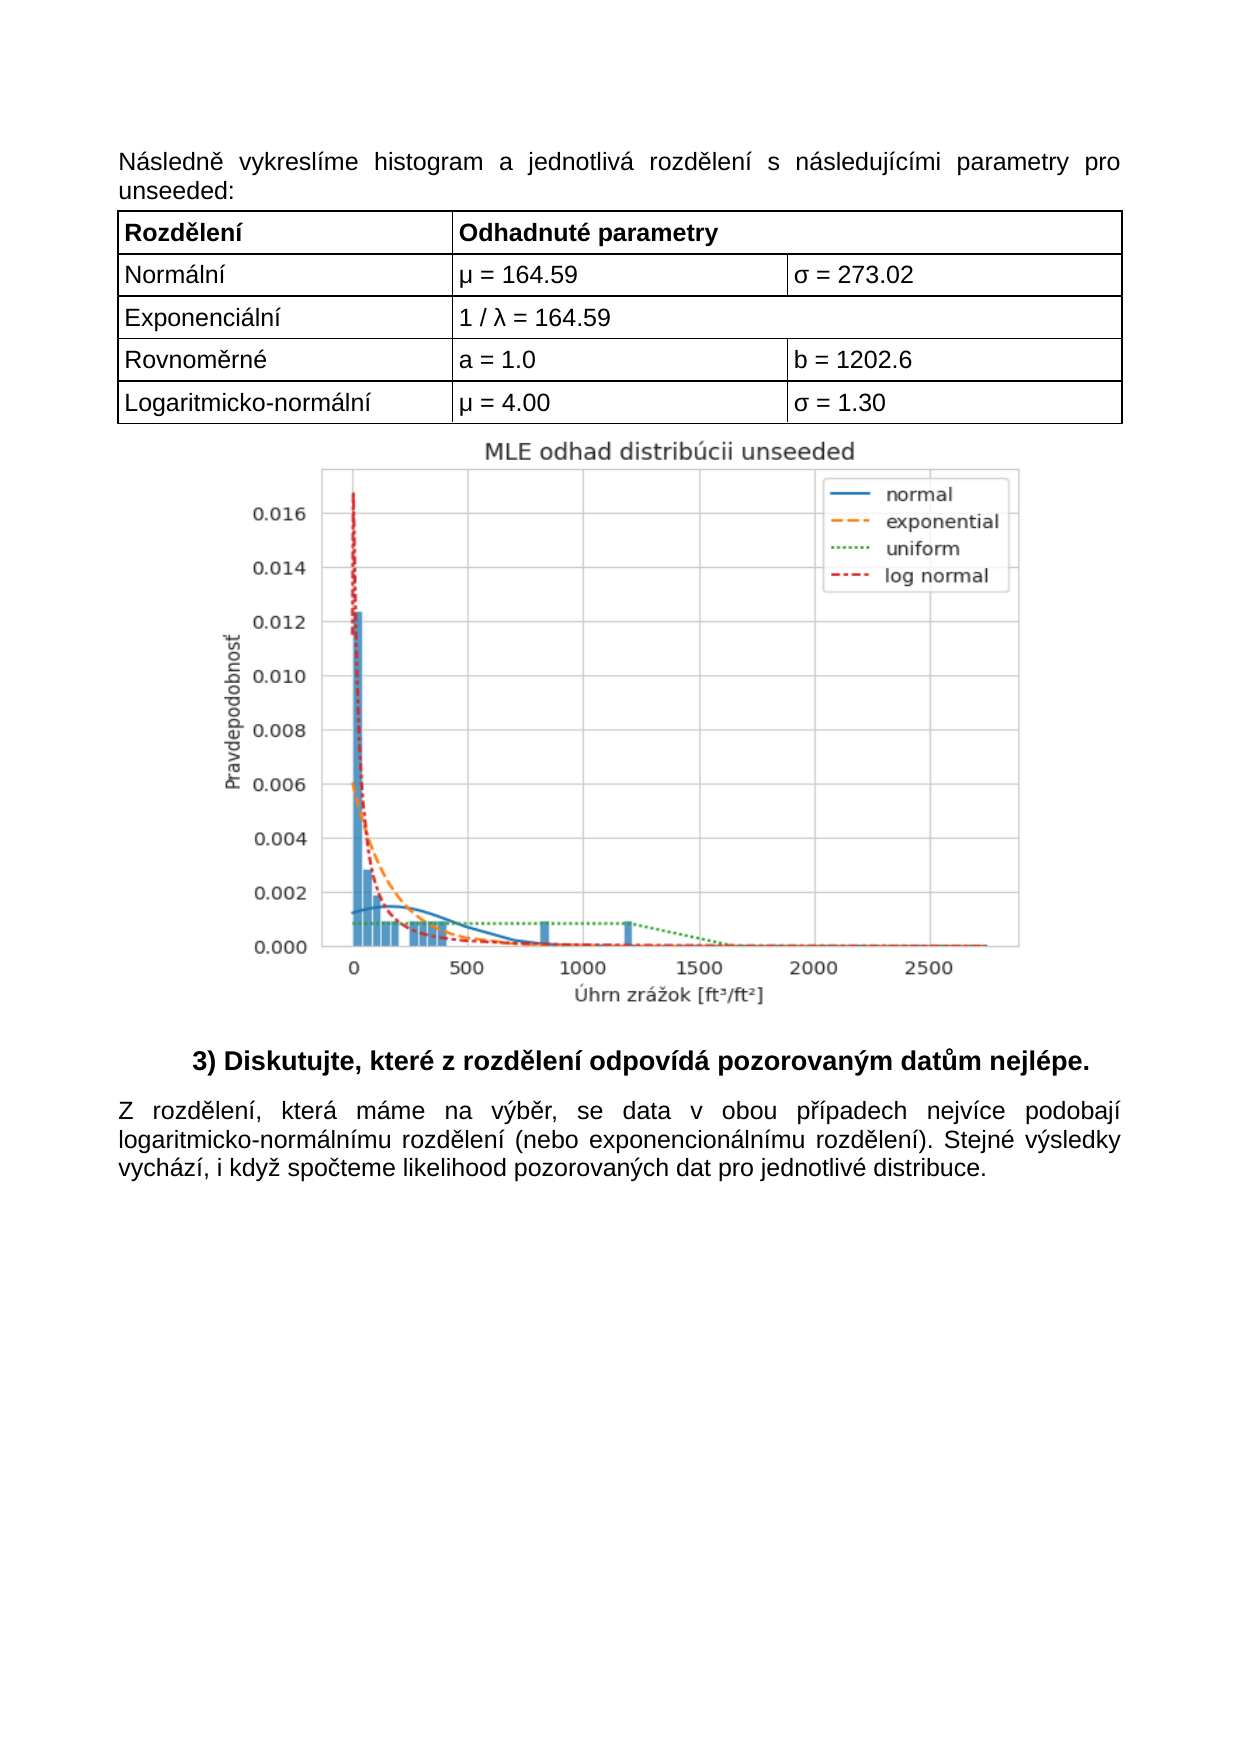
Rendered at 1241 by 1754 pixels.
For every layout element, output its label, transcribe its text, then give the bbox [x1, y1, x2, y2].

text 3) Diskutujte, které z rozdělení odpovídá pozorovaným datům nejlépe. [118, 1045, 1122, 1077]
picture [209, 430, 1031, 1017]
table_cell Exponenciální [119, 297, 452, 338]
text Následně vykreslíme histogram a jednotlivá rozdělení s následujícími parametry pro unseeded: [118, 147, 1122, 204]
table_header Odhadnuté parametry [453, 212, 1121, 253]
table_header Rozdělení [119, 212, 452, 253]
table_cell σ = 1.30 [788, 382, 1121, 422]
table_cell μ = 4.00 [453, 382, 787, 422]
table_cell Rovnoměrné [119, 339, 452, 380]
table_cell Normální [119, 255, 452, 295]
table_cell a = 1.0 [453, 339, 787, 380]
table_cell μ = 164.59 [453, 255, 787, 295]
text Z rozdělení, která máme na výběr, se data v obou případech nejvíce podobají logaritmicko-normálnímu rozdělení (nebo exponencionálnímu rozdělení). Stejné výsledky vychází, i když spočteme likelihood pozorovaných dat pro jednotlivé distribuce. [118, 1096, 1122, 1182]
table_cell b = 1202.6 [788, 339, 1121, 380]
table_cell Logaritmicko-normální [119, 382, 452, 422]
table_cell σ = 273.02 [788, 255, 1121, 295]
table_cell 1 / λ = 164.59 [453, 297, 1121, 338]
